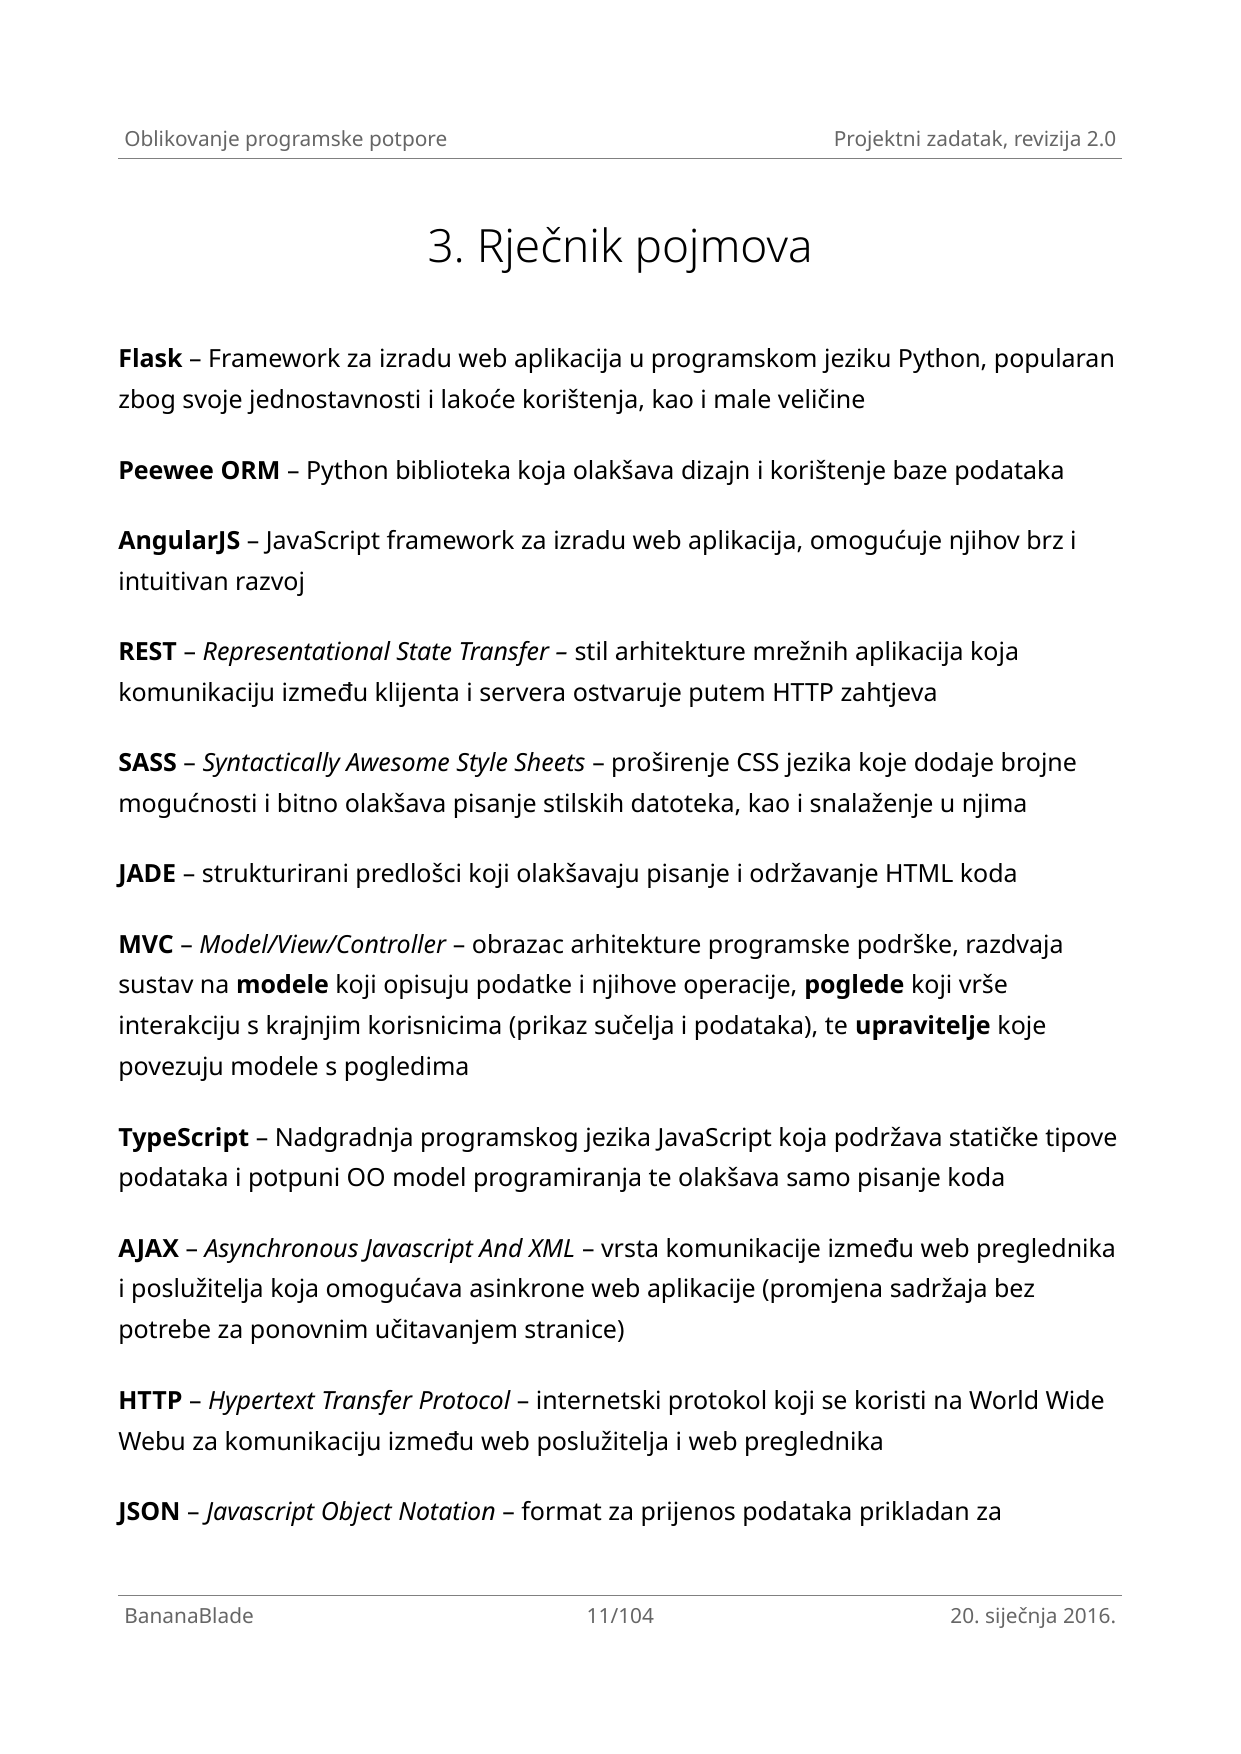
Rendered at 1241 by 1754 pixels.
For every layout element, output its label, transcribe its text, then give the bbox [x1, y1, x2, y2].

text JSON – Javascript Object Notation – format za prijenos podataka prikladan za [118, 1493, 1122, 1527]
text REST – Representational State Transfer – stil arhitekture mrežnih aplikacija koja komunikaciju između klijenta i servera ostvaruje putem HTTP zahtjeva [118, 634, 1122, 709]
text Peewee ORM – Python biblioteka koja olakšava dizajn i korištenje baze podataka [118, 452, 1122, 486]
text MVC – Model/View/Controller – obrazac arhitekture programske podrške, razdvaja sustav na modele koji opisuju podatke i njihove operacije, poglede koji vrše interakciju s krajnjim korisnicima (prikaz sučelja i podataka), te upravitelje koje povezuju modele s pogledima [118, 926, 1122, 1083]
subtitle 3. Rječnik pojmova [118, 213, 1122, 275]
text HTTP – Hypertext Transfer Protocol – internetski protokol koji se koristi na World Wide Webu za komunikaciju između web poslužitelja i web preglednika [118, 1382, 1122, 1457]
text AngularJS – JavaScript framework za izradu web aplikacija, omogućuje njihov brz i intuitivan razvoj [118, 523, 1122, 597]
text AJAX – Asynchronous Javascript And XML – vrsta komunikacije između web preglednika i poslužitelja koja omogućava asinkrone web aplikacije (promjena sadržaja bez potrebe za ponovnim učitavanjem stranice) [118, 1230, 1122, 1346]
text JADE – strukturirani predlošci koji olakšavaju pisanje i održavanje HTML koda [118, 856, 1122, 890]
text SASS – Syntactically Awesome Style Sheets – proširenje CSS jezika koje dodaje brojne mogućnosti i bitno olakšava pisanje stilskih datoteka, kao i snalaženje u njima [118, 745, 1122, 820]
text TypeScript – Nadgradnja programskog jezika JavaScript koja podržava statičke tipove podataka i potpuni OO model programiranja te olakšava samo pisanje koda [118, 1119, 1122, 1194]
text Flask – Framework za izradu web aplikacija u programskom jeziku Python, popularan zbog svoje jednostavnosti i lakoće korištenja, kao i male veličine [118, 300, 1122, 416]
